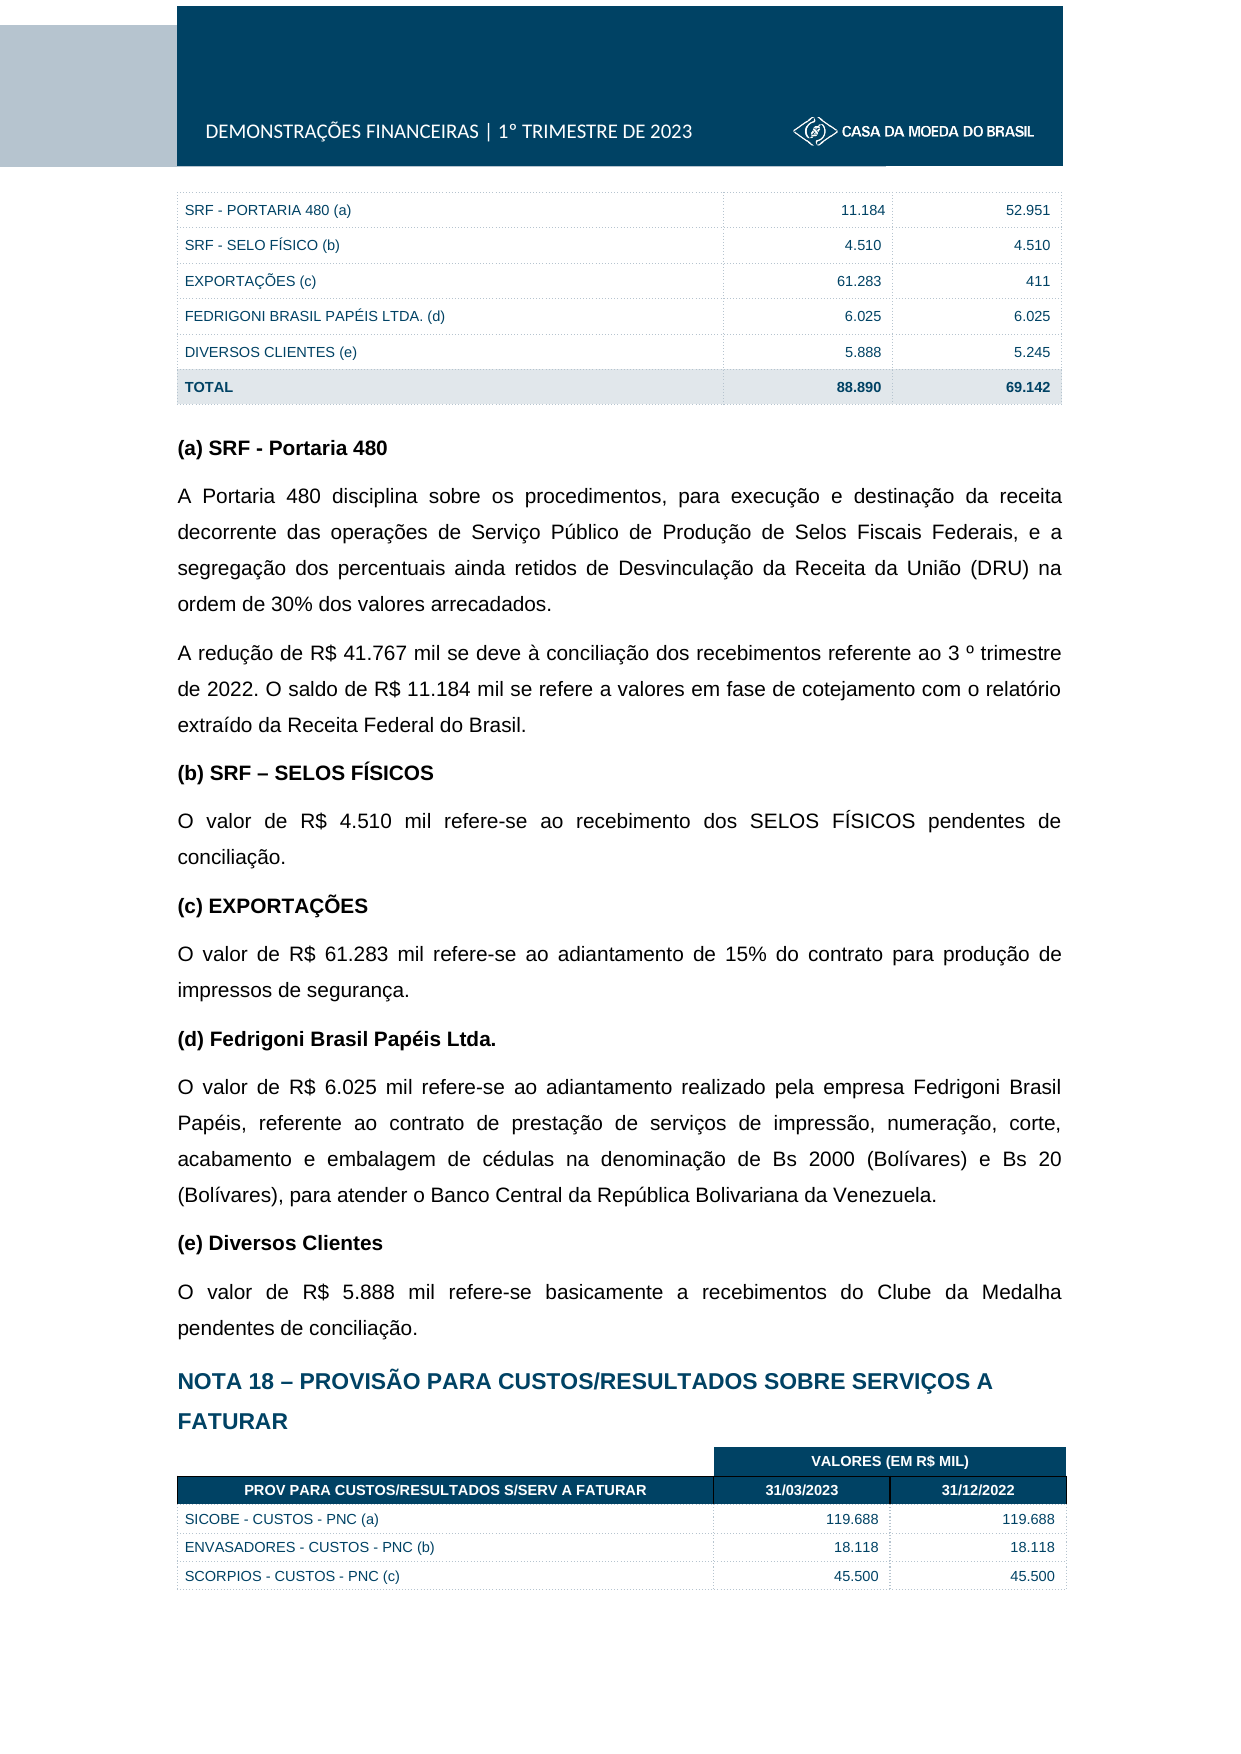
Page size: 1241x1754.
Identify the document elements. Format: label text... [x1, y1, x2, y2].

text (d) Fedrigoni Brasil Papéis Ltda. [177, 1026, 1063, 1050]
table_cell 18.118 [714, 1533, 890, 1561]
table_cell TOTAL [177, 369, 724, 404]
text O valor de R$ 5.888 mil refere-se basicamente a recebimentos do Clube da Medalha pendentes de conciliação. [177, 1279, 1063, 1339]
table_cell 411 [893, 263, 1062, 298]
table_cell 31/12/2022 [891, 1477, 1066, 1504]
table_cell PROV PARA CUSTOS/RESULTADOS S/SERV A FATURAR [178, 1477, 713, 1504]
table_cell 6.025 [893, 298, 1062, 333]
text A Portaria 480 disciplina sobre os procedimentos, para execução e destinação da receita decorrente das operações de Serviço Público de Produção de Selos Fiscais Federais, e a segregação dos percentuais ainda retidos de Desvinculação da Receita da União (DRU) na ordem de 30% dos valores arrecadados. [177, 484, 1063, 616]
table_cell 88.890 [724, 369, 893, 404]
text A redução de R$ 41.767 mil se deve à conciliação dos recebimentos referente ao 3 º trimestre de 2022. O saldo de R$ 11.184 mil se refere a valores em fase de cotejamento com o relatório extraído da Receita Federal do Brasil. [177, 641, 1063, 736]
table_cell SRF - PORTARIA 480 (a) [177, 192, 724, 227]
table_cell 5.245 [893, 334, 1062, 369]
text O valor de R$ 4.510 mil refere-se ao recebimento dos SELOS FÍSICOS pendentes de conciliação. [177, 809, 1063, 869]
table_header [177, 1447, 714, 1476]
table_cell SICOBE - CUSTOS - PNC (a) [177, 1504, 714, 1532]
table_header VALORES (EM R$ MIL) [714, 1447, 1066, 1476]
text (b) SRF – SELOS FÍSICOS [177, 761, 1063, 785]
table_cell 31/03/2023 [714, 1477, 889, 1504]
text O valor de R$ 61.283 mil refere-se ao adiantamento de 15% do contrato para produção de impressos de segurança. [177, 942, 1063, 1002]
table_cell 18.118 [890, 1533, 1066, 1561]
table_cell 52.951 [893, 192, 1062, 227]
table_cell 4.510 [724, 227, 893, 263]
table_cell 119.688 [714, 1504, 890, 1532]
subtitle NOTA 18 – PROVISÃO PARA CUSTOS/RESULTADOS SOBRE SERVIÇOS A FATURAR [177, 1368, 1063, 1434]
table_cell 5.888 [724, 334, 893, 369]
text (c) EXPORTAÇÕES [177, 894, 1063, 918]
table_cell 11.184 [724, 192, 893, 227]
table_cell 4.510 [893, 227, 1062, 263]
table_cell SRF - SELO FÍSICO (b) [177, 227, 724, 263]
table_cell FEDRIGONI BRASIL PAPÉIS LTDA. (d) [177, 298, 724, 333]
table_cell 6.025 [724, 298, 893, 333]
table_cell 69.142 [893, 369, 1062, 404]
table_cell EXPORTAÇÕES (c) [177, 263, 724, 298]
text (a) SRF - Portaria 480 [177, 436, 1063, 460]
table_cell 119.688 [890, 1504, 1066, 1532]
text O valor de R$ 6.025 mil refere-se ao adiantamento realizado pela empresa Fedrigoni Brasil Papéis, referente ao contrato de prestação de serviços de impressão, numeração, corte, acabamento e embalagem de cédulas na denominação de Bs 2000 (Bolívares) e Bs 20 (Bolívares), para atender o Banco Central da República Bolivariana da Venezuela. [177, 1075, 1063, 1207]
table_cell 45.500 [714, 1561, 890, 1589]
table_cell 45.500 [890, 1561, 1066, 1589]
table_cell DIVERSOS CLIENTES (e) [177, 334, 724, 369]
table_cell 61.283 [724, 263, 893, 298]
table_cell SCORPIOS - CUSTOS - PNC (c) [177, 1561, 714, 1589]
table_cell ENVASADORES - CUSTOS - PNC (b) [177, 1533, 714, 1561]
text (e) Diversos Clientes [177, 1231, 1063, 1255]
